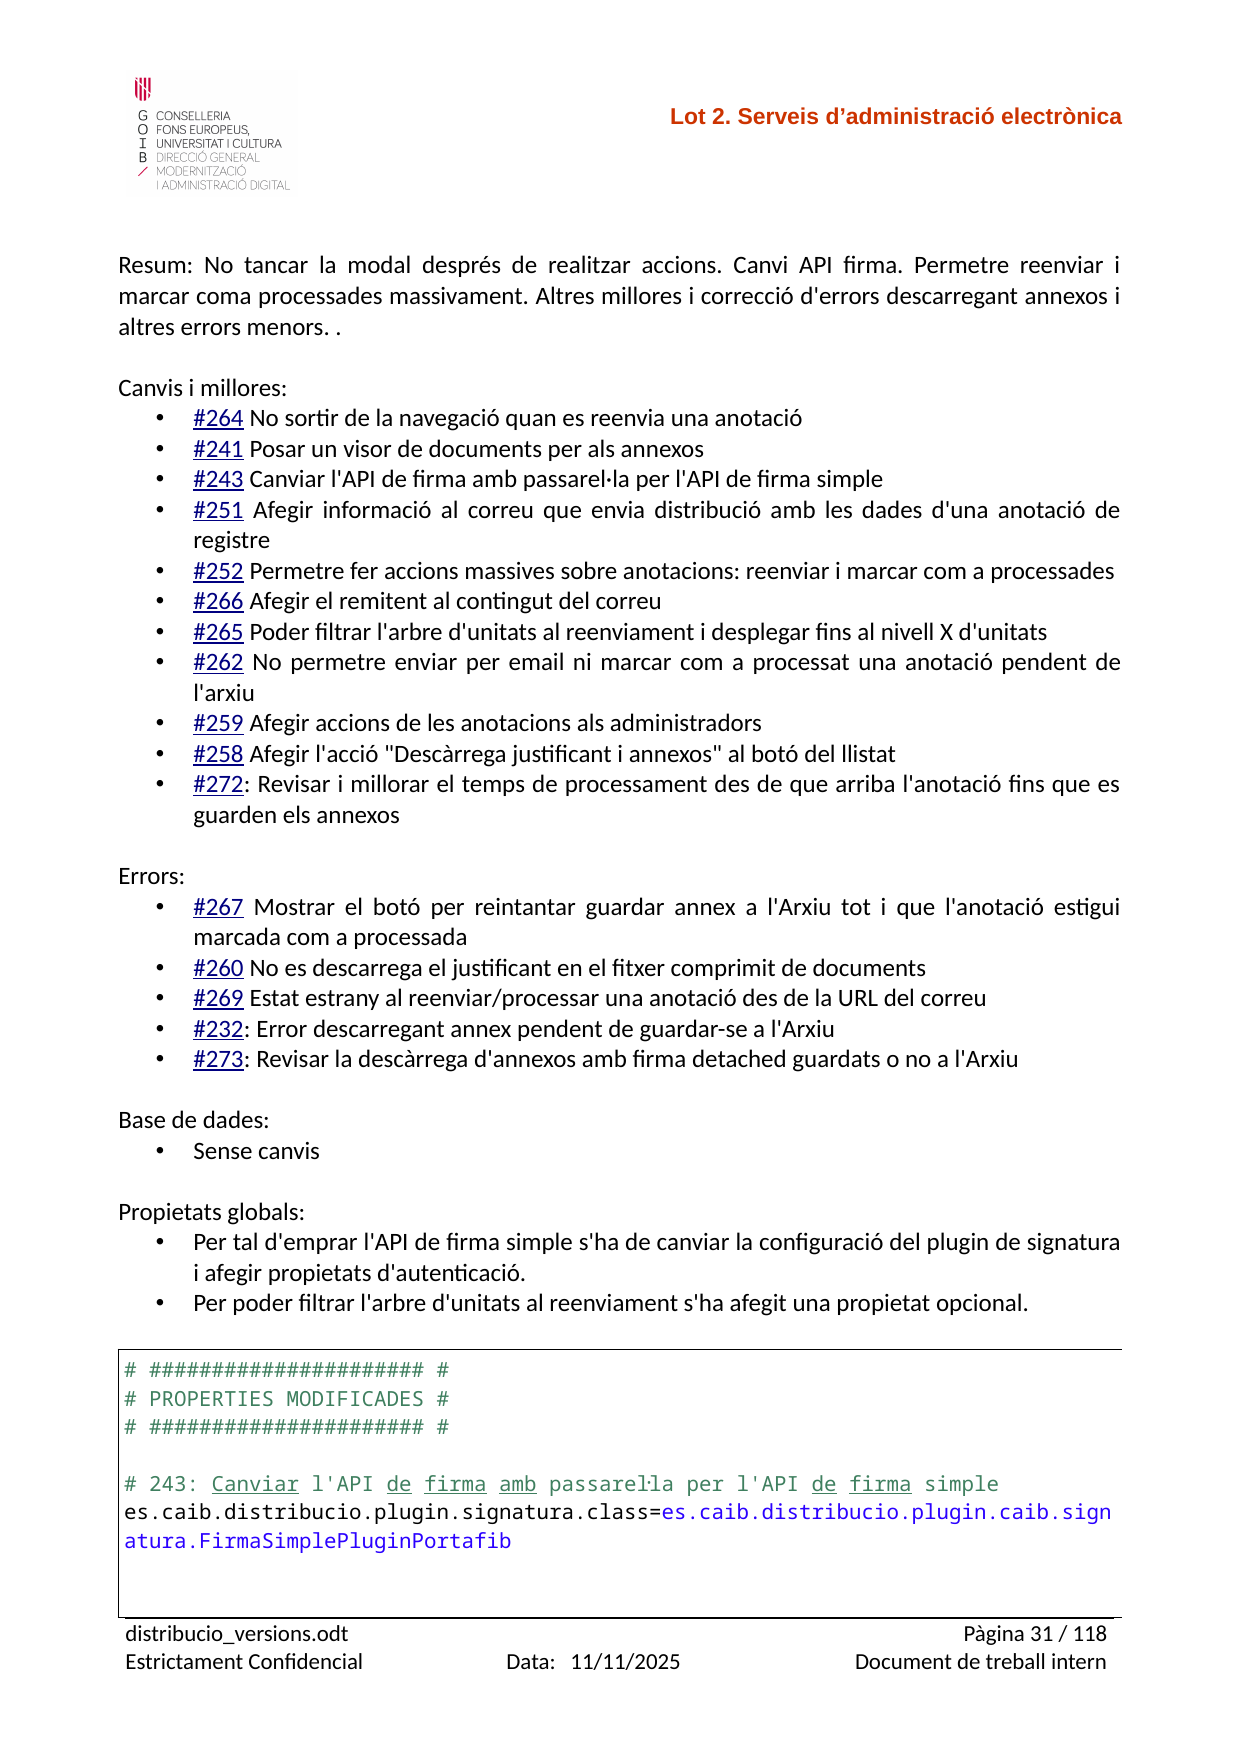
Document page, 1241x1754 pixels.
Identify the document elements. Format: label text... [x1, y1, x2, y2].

list #258 Afegir l'acció "Descàrrega justificant i annexos" al botó del llistat [156, 738, 1122, 768]
list Per tal d'emprar l'API de firma simple s'ha de canviar la configuració del plugin de signatura i afegir propietats d'autenticació. [156, 1226, 1122, 1287]
picture [126, 70, 299, 197]
list #262 No permetre enviar per email ni marcar com a processat una anotació pendent de l'arxiu [156, 646, 1122, 707]
text Errors: [118, 860, 1122, 891]
list #260 No es descarrega el justificant en el fitxer comprimit de documents [156, 952, 1122, 982]
list #267 Mostrar el botó per reintantar guardar annex a l'Arxiu tot i que l'anotació estigui marcada com a processada [156, 891, 1122, 952]
list #265 Poder filtrar l'arbre d'unitats al reenviament i desplegar fins al nivell X d'unitats [156, 616, 1122, 646]
list #266 Afegir el remitent al contingut del correu [156, 585, 1122, 616]
text Canvis i millores: [118, 372, 1122, 402]
list Per poder filtrar l'arbre d'unitats al reenviament s'ha afegit una propietat opcional. [156, 1287, 1122, 1318]
list #264 No sortir de la navegació quan es reenvia una anotació [156, 402, 1122, 433]
text Propietats globals: [118, 1196, 1122, 1226]
list #243 Canviar l'API de firma amb passarel·la per l'API de firma simple [156, 463, 1122, 494]
text Resum: No tancar la modal després de realitzar accions. Canvi API firma. Permetre reenviar i marcar coma processades massivament. Altres millores i correcció d'errors descarregant annexos i altres errors menors. . [118, 250, 1122, 341]
list #273: Revisar la descàrrega d'annexos amb firma detached guardats o no a l'Arxiu [156, 1043, 1122, 1074]
list #272: Revisar i millorar el temps de processament des de que arriba l'anotació fins que es guarden els annexos [156, 768, 1122, 829]
text Base de dades: [118, 1104, 1122, 1135]
table_header # ###################### # # PROPERTIES MODIFICADES # # ###################### # # 243: Canviar l'API de firma amb passarel·la per l'API de firma simple es.caib.distribucio.plugin.signatura.class=es.caib.distribucio.plugin.caib.signatura.FirmaSimplePluginPortafib [119, 1350, 1122, 1617]
list #241 Posar un visor de documents per als annexos [156, 433, 1122, 463]
list Sense canvis [156, 1135, 1122, 1165]
list #232: Error descarregant annex pendent de guardar-se a l'Arxiu [156, 1013, 1122, 1043]
list #269 Estat estrany al reenviar/processar una anotació des de la URL del correu [156, 982, 1122, 1013]
list #251 Afegir informació al correu que envia distribució amb les dades d'una anotació de registre [156, 494, 1122, 555]
list #252 Permetre fer accions massives sobre anotacions: reenviar i marcar com a processades [156, 555, 1122, 585]
list #259 Afegir accions de les anotacions als administradors [156, 707, 1122, 738]
